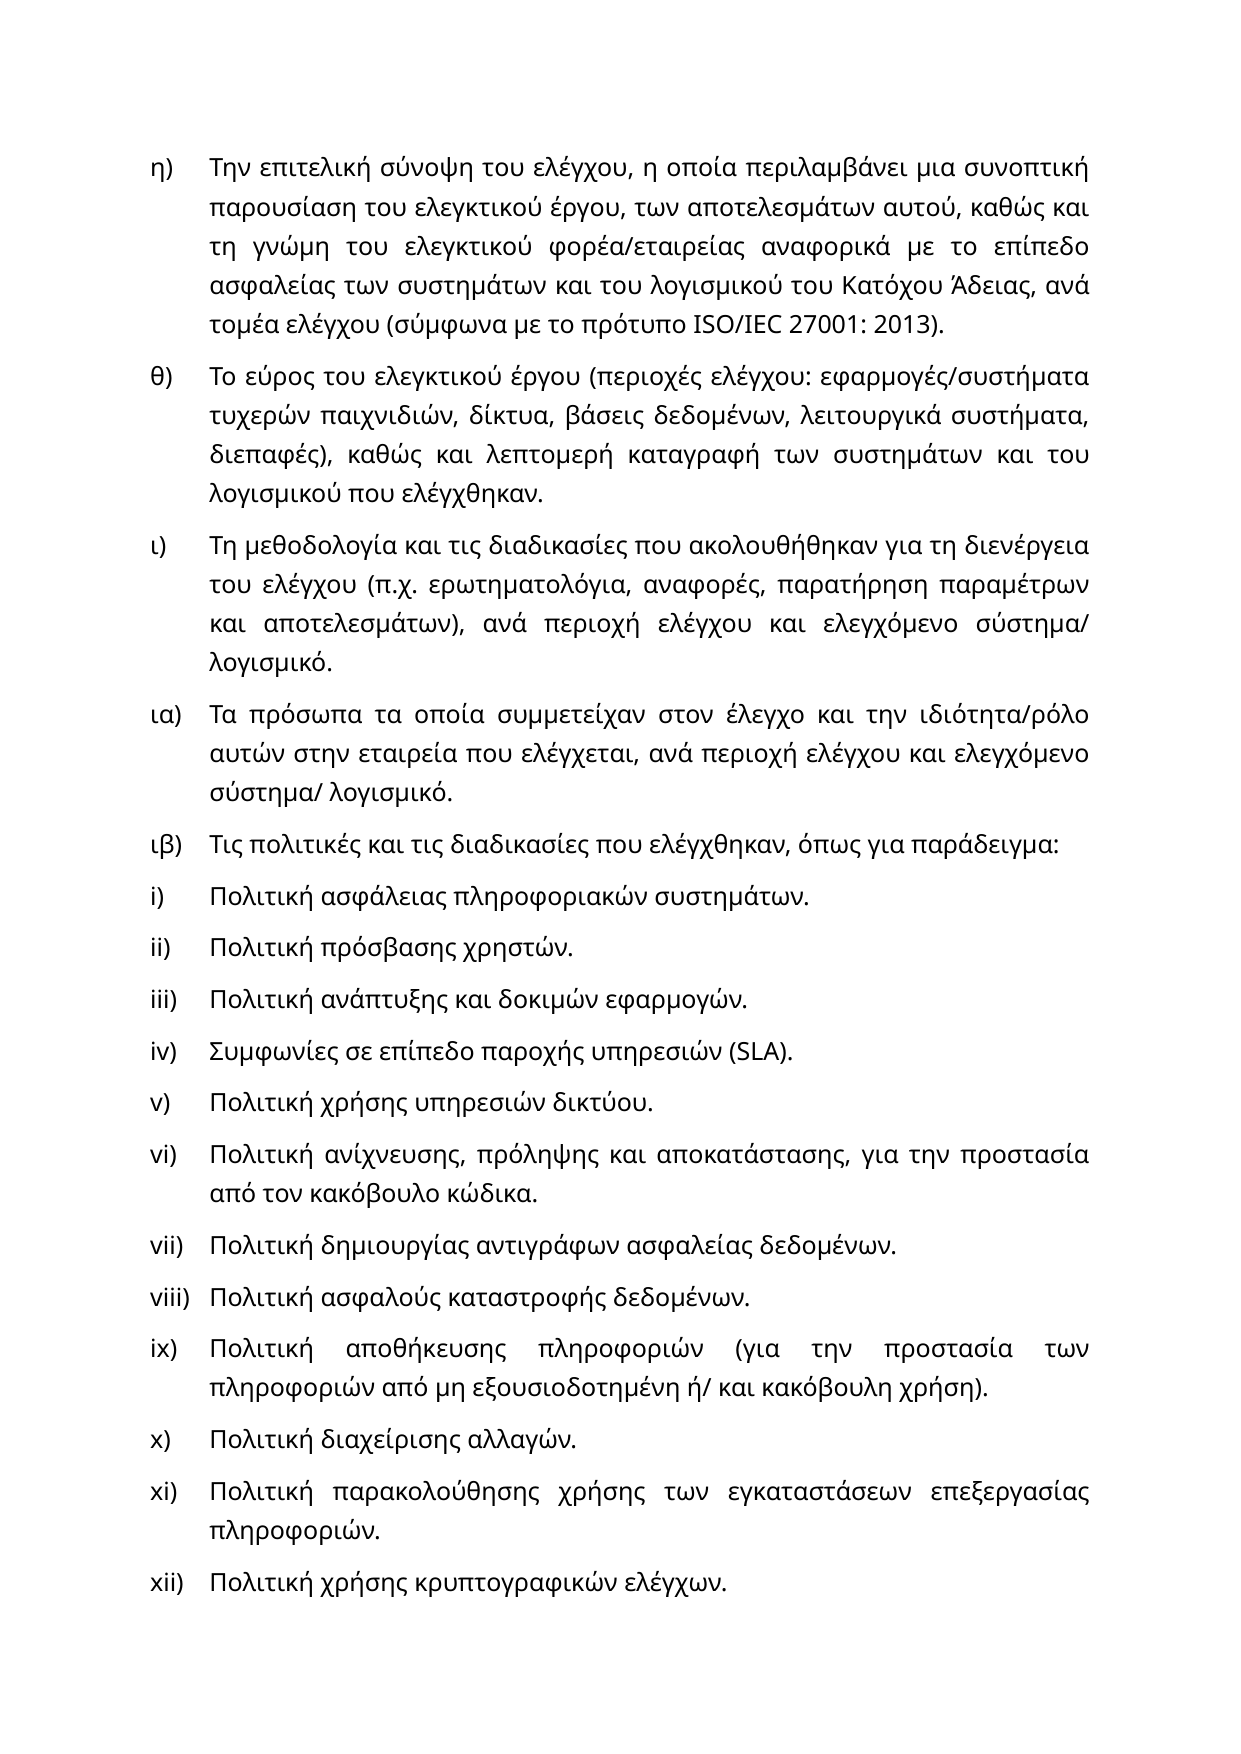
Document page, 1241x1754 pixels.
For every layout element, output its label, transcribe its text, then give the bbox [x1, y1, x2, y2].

list ι) Τη μεθοδολογία και τις διαδικασίες που ακολουθήθηκαν για τη διενέργεια του ελέγχου (π.χ. ερωτηματολόγια, αναφορές, παρατήρηση παραμέτρων και αποτελεσμάτων), ανά περιοχή ελέγχου και ελεγχόμενο σύστημα/ λογισμικό. [150, 527, 1090, 679]
list xii) Πολιτική χρήσης κρυπτογραφικών ελέγχων. [150, 1564, 1090, 1598]
list i) Πολιτική ασφάλειας πληροφοριακών συστημάτων. [150, 878, 1090, 912]
list iv) Συμφωνίες σε επίπεδο παροχής υπηρεσιών (SLA). [150, 1033, 1090, 1067]
list xi) Πολιτική παρακολούθησης χρήσης των εγκαταστάσεων επεξεργασίας πληροφοριών. [150, 1473, 1090, 1547]
list ιβ) Τις πολιτικές και τις διαδικασίες που ελέγχθηκαν, όπως για παράδειγμα: [150, 827, 1090, 861]
list θ) Το εύρος του ελεγκτικού έργου (περιοχές ελέγχου: εφαρμογές/συστήματα τυχερών παιχνιδιών, δίκτυα, βάσεις δεδομένων, λειτουργικά συστήματα, διεπαφές), καθώς και λεπτομερή καταγραφή των συστημάτων και του λογισμικού που ελέγχθηκαν. [150, 358, 1090, 510]
list ix) Πολιτική αποθήκευσης πληροφοριών (για την προστασία των πληροφοριών από μη εξουσιοδοτημένη ή/ και κακόβουλη χρήση). [150, 1331, 1090, 1404]
list viii) Πολιτική ασφαλούς καταστροφής δεδομένων. [150, 1279, 1090, 1313]
list x) Πολιτική διαχείρισης αλλαγών. [150, 1422, 1090, 1456]
list η) Την επιτελική σύνοψη του ελέγχου, η οποία περιλαμβάνει μια συνοπτική παρουσίαση του ελεγκτικού έργου, των αποτελεσμάτων αυτού, καθώς και τη γνώμη του ελεγκτικού φορέα/εταιρείας αναφορικά με το επίπεδο ασφαλείας των συστημάτων και του λογισμικού του Κατόχου Άδειας, ανά τομέα ελέγχου (σύμφωνα με το πρότυπο ISO/IEC 27001: 2013). [150, 150, 1090, 341]
list v) Πολιτική χρήσης υπηρεσιών δικτύου. [150, 1085, 1090, 1119]
list ii) Πολιτική πρόσβασης χρηστών. [150, 930, 1090, 964]
list ια) Τα πρόσωπα τα οποία συμμετείχαν στον έλεγχο και την ιδιότητα/ρόλο αυτών στην εταιρεία που ελέγχεται, ανά περιοχή ελέγχου και ελεγχόμενο σύστημα/ λογισμικό. [150, 697, 1090, 809]
list vii) Πολιτική δημιουργίας αντιγράφων ασφαλείας δεδομένων. [150, 1227, 1090, 1262]
list vi) Πολιτική ανίχνευσης, πρόληψης και αποκατάστασης, για την προστασία από τον κακόβουλο κώδικα. [150, 1137, 1090, 1210]
list iii) Πολιτική ανάπτυξης και δοκιμών εφαρμογών. [150, 982, 1090, 1016]
